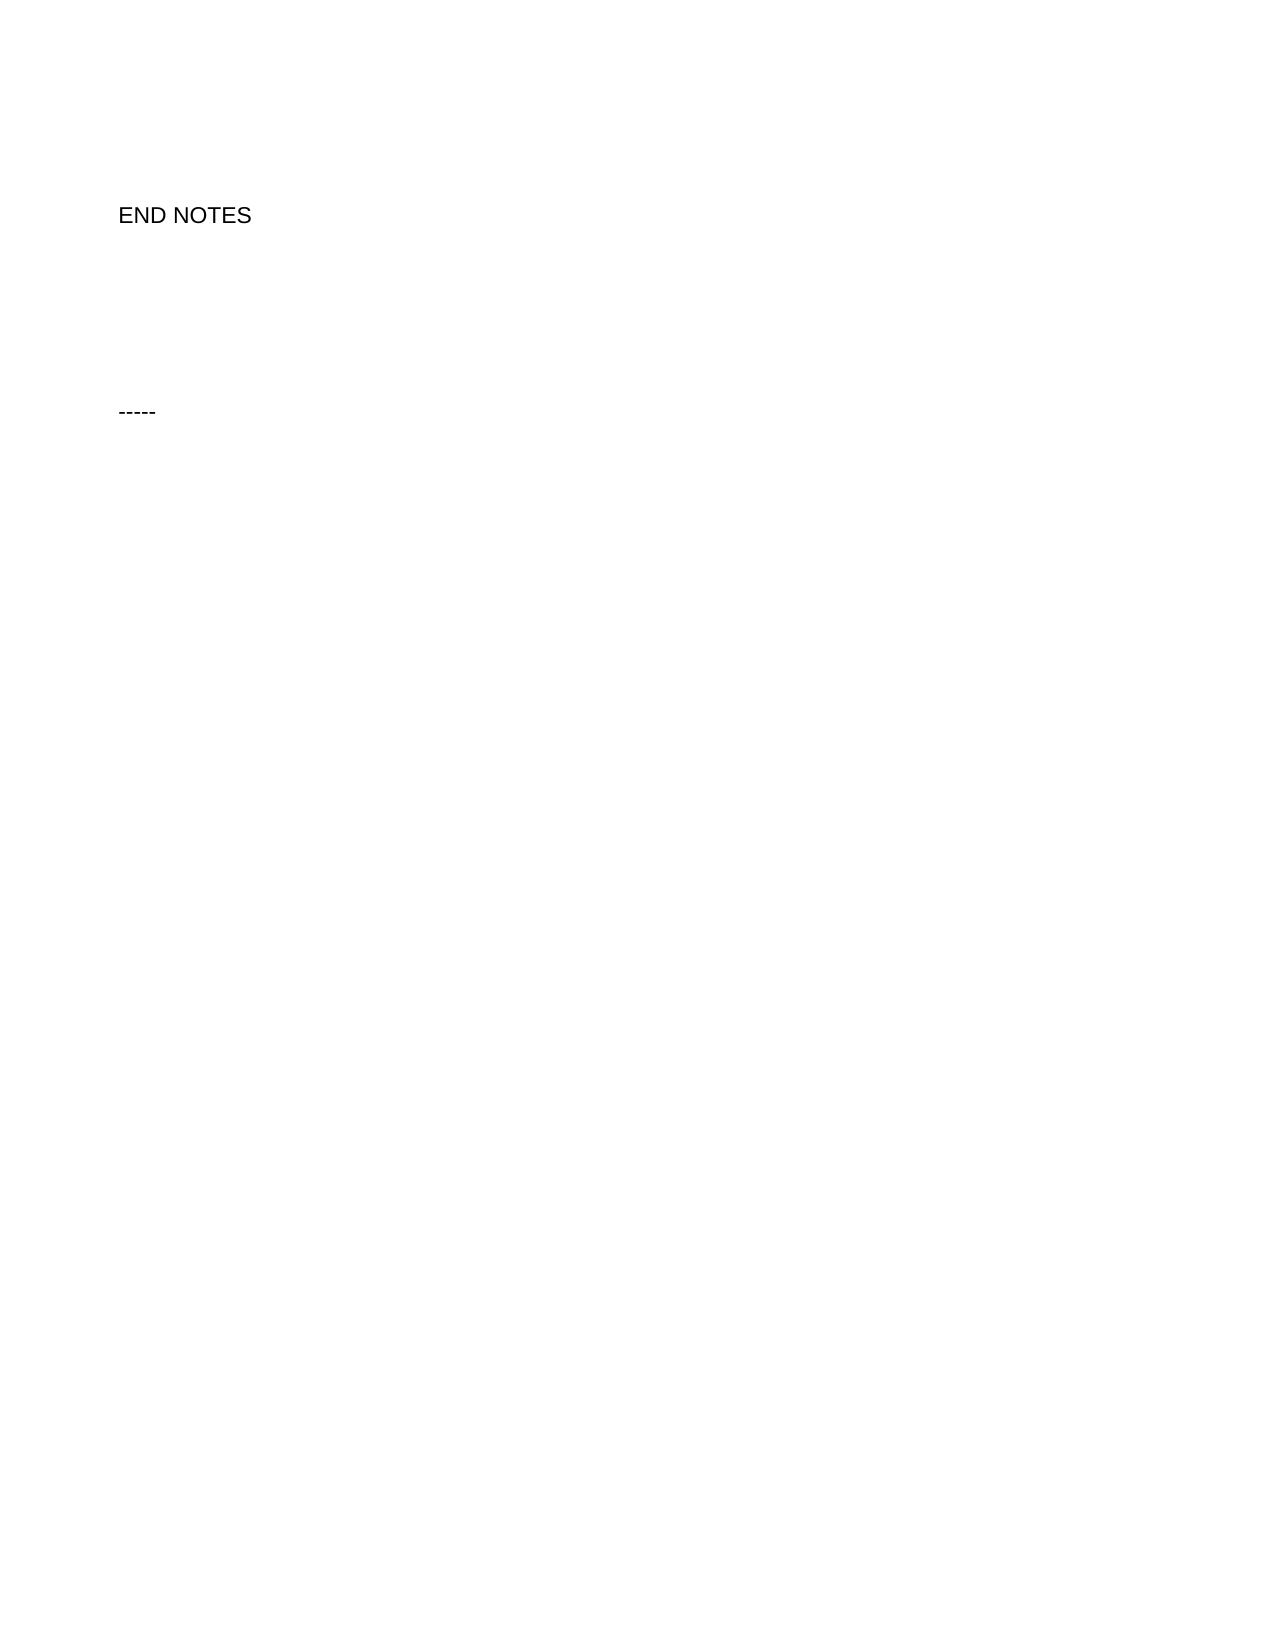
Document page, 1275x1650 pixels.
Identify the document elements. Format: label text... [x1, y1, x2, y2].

text ----- [118, 398, 1157, 1514]
text END NOTES [118, 202, 1157, 387]
